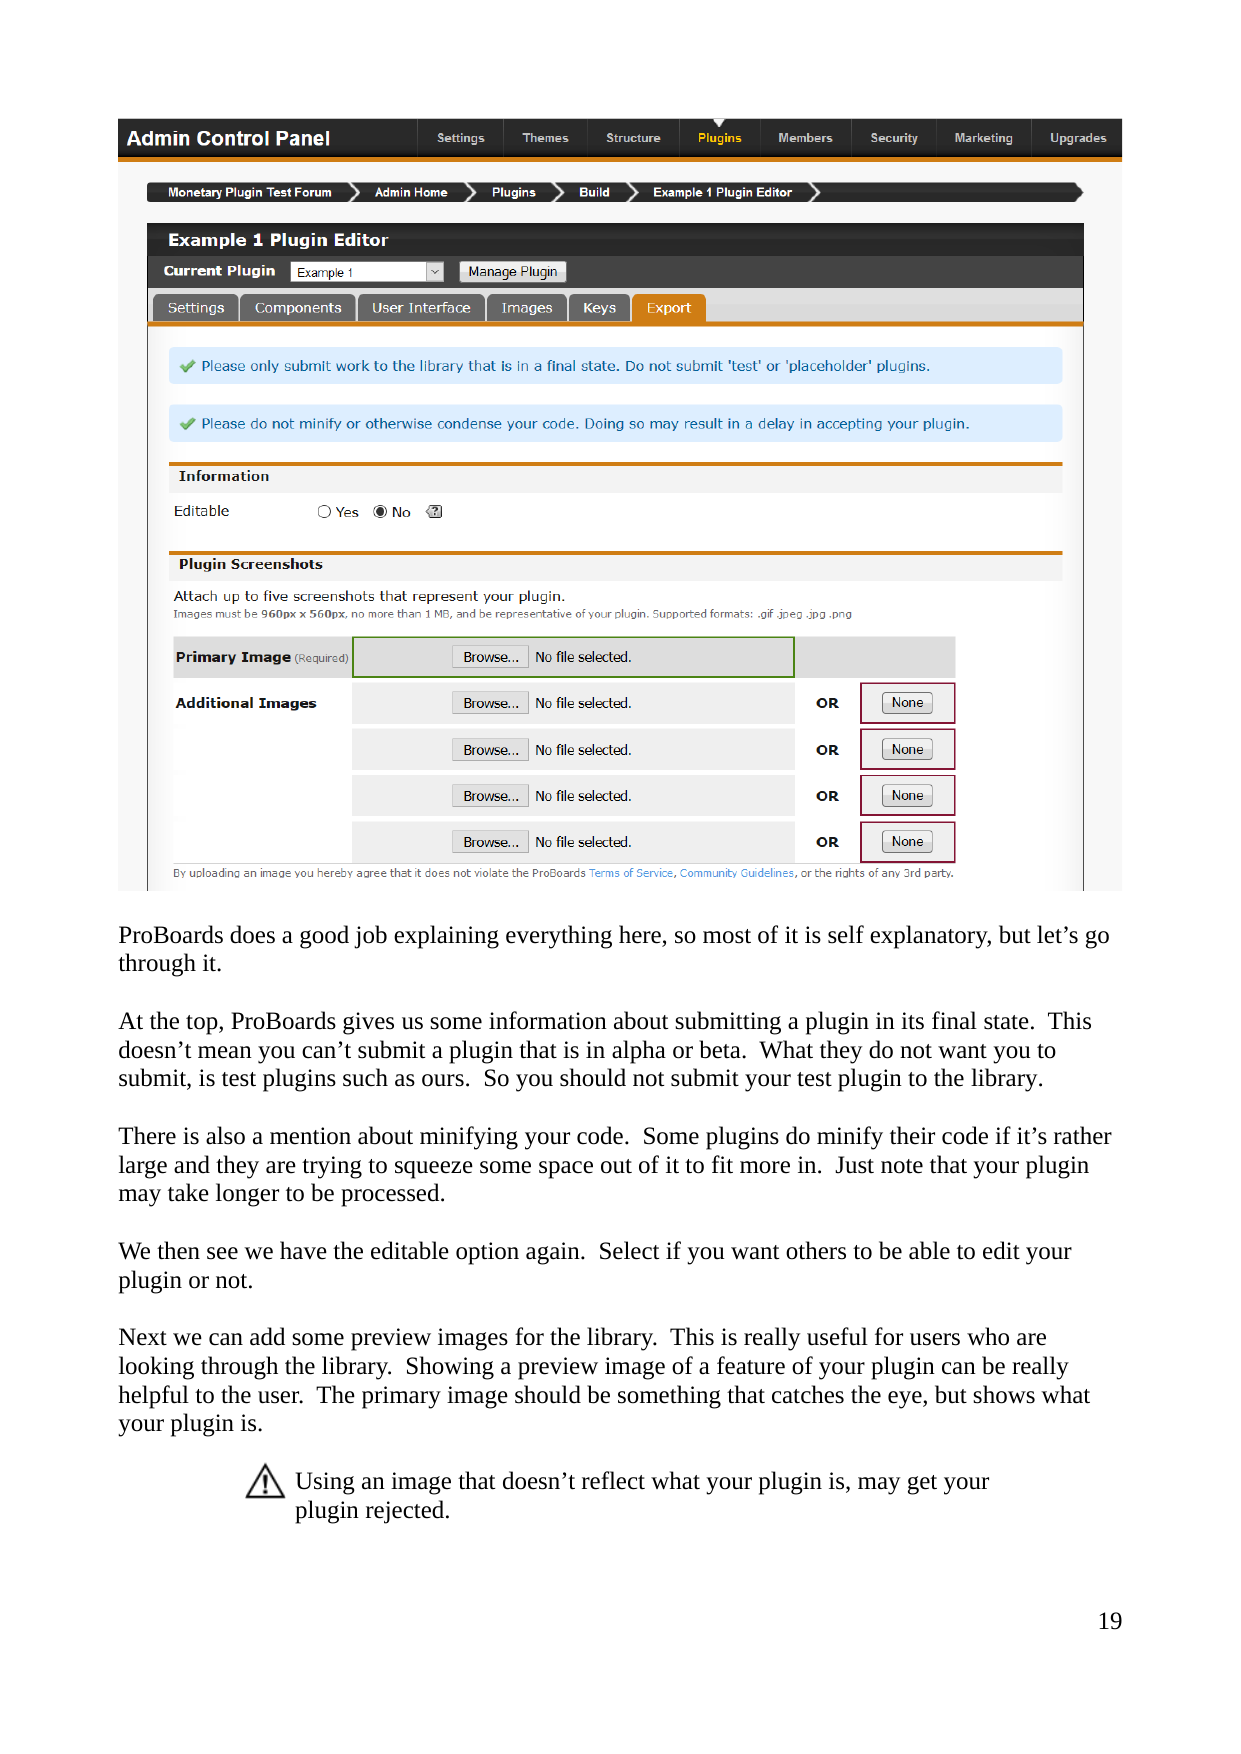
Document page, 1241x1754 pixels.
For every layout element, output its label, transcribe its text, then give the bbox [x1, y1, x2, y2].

text There is also a mention about minifying your code. Some plugins do minify their code if it’s rather large and they are trying to squeeze some space out of it to fit more in. Just note that your plugin may take longer to be processed. [118, 1121, 1122, 1207]
picture [118, 118, 1123, 891]
picture [245, 1460, 286, 1501]
table_header [236, 1466, 295, 1543]
table_header Using an image that doesn’t reflect what your plugin is, may get your plugin rejected. [295, 1466, 1051, 1543]
text ProBoards does a good job explaining everything here, so most of it is self explanatory, but let’s go through it. [118, 920, 1122, 977]
text At the top, ProBoards gives us some information about submitting a plugin in its final state. This doesn’t mean you can’t submit a plugin that is in alpha or beta. What they do not want you to submit, is test plugins such as ours. So you should not submit your test plugin to the library. [118, 1006, 1122, 1092]
text Next we can add some preview images for the library. This is really useful for users who are looking through the library. Showing a preview image of a feature of your plugin can be really helpful to the user. The primary image should be something that catches the eye, but shows what your plugin is. [118, 1322, 1122, 1437]
text We then see we have the editable option again. Select if you want others to be able to edit your plugin or not. [118, 1236, 1122, 1293]
